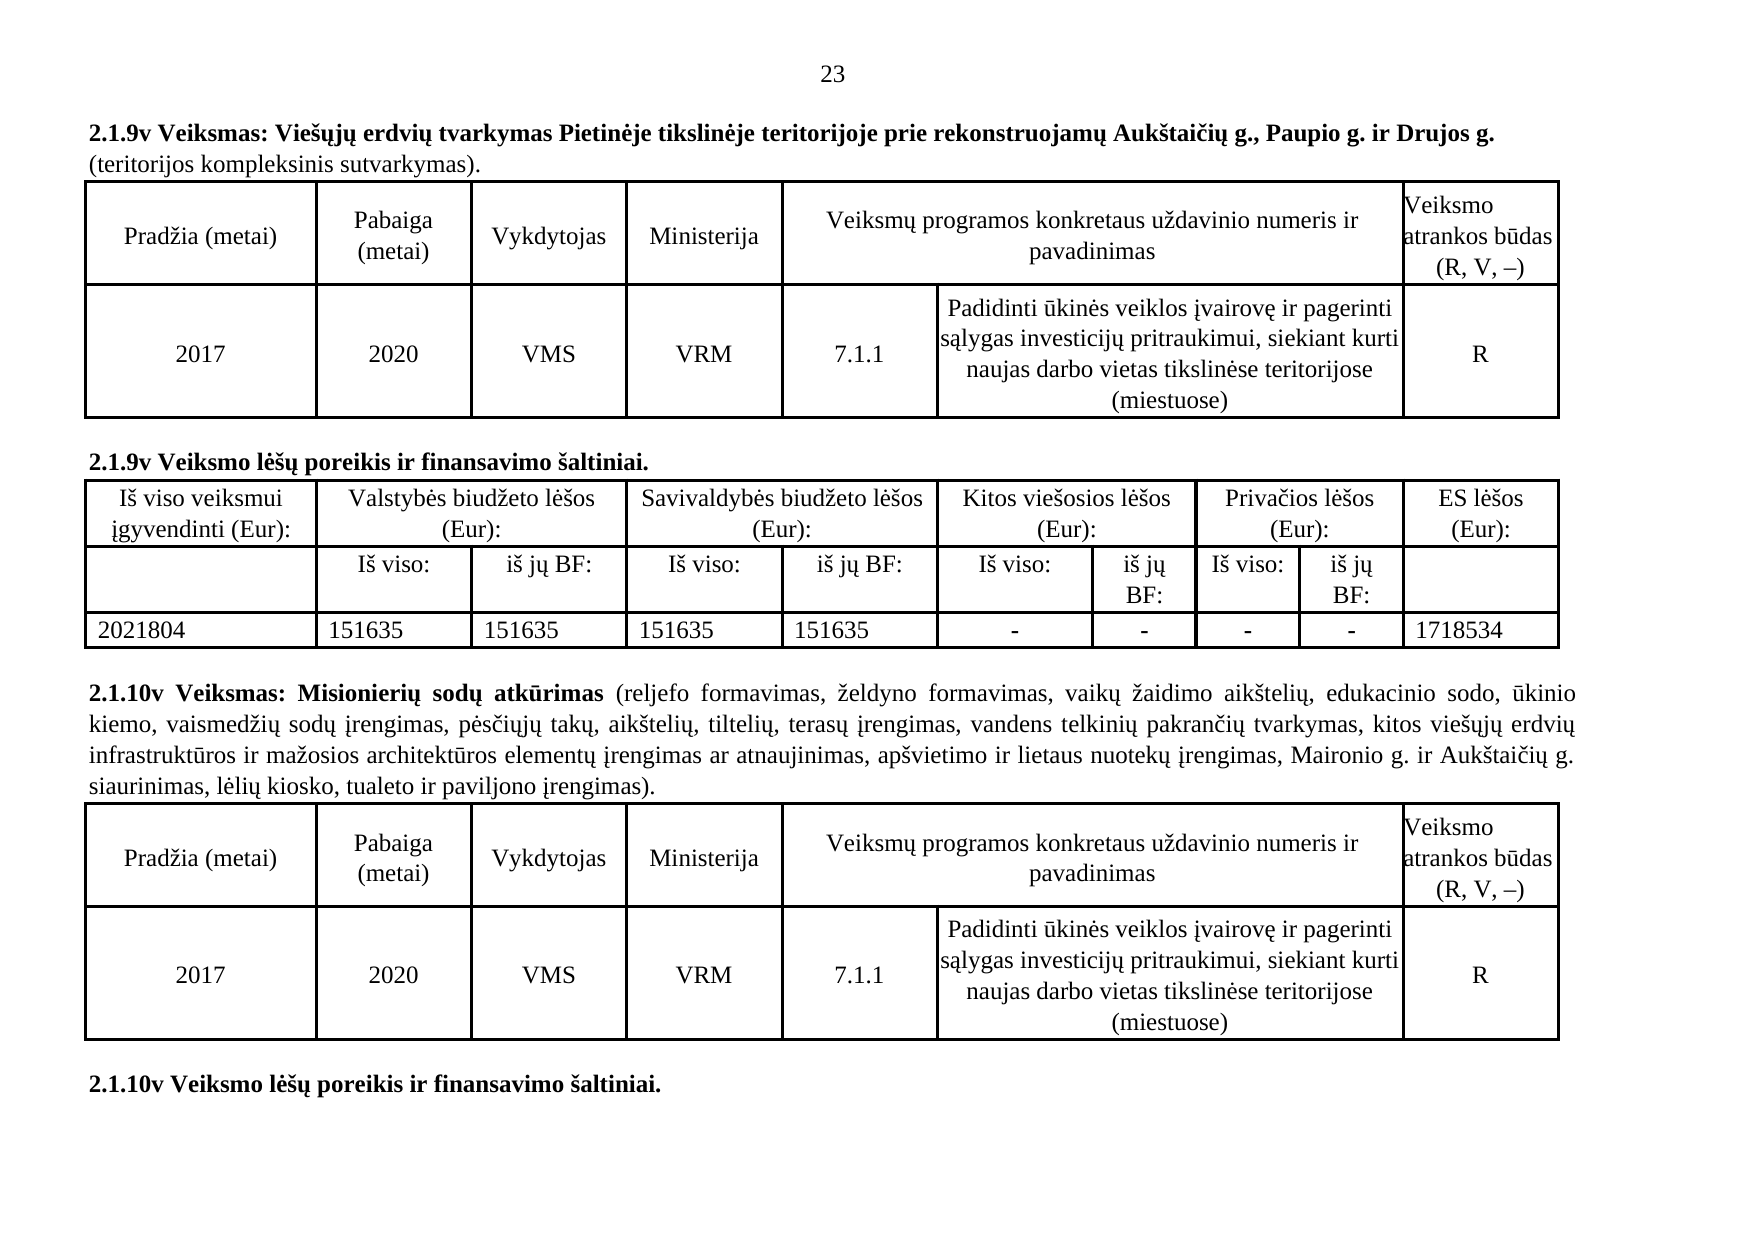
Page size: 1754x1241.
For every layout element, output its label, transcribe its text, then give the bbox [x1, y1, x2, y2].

table_header Ministerija [628, 805, 781, 904]
table_cell - [1198, 614, 1298, 646]
table_header Vykdytojas [473, 183, 625, 282]
table_cell 151635 [318, 614, 470, 646]
table_header Pradžia (metai) [87, 183, 315, 282]
table_cell - [939, 614, 1091, 646]
table_cell - [1094, 614, 1194, 646]
table_cell [87, 548, 315, 611]
table_cell VMS [473, 908, 625, 1037]
table_cell VRM [628, 286, 781, 416]
table_cell iš jų BF: [1094, 548, 1194, 611]
table_cell Iš viso: [628, 548, 781, 611]
table_header Pabaiga (metai) [318, 805, 470, 904]
table_cell [1405, 548, 1557, 611]
table_header Kitos viešosios lėšos (Eur): [939, 482, 1194, 544]
table_header Pabaiga (metai) [318, 183, 470, 282]
table_cell R [1405, 908, 1557, 1037]
table_header Ministerija [628, 183, 781, 282]
table_header Veiksmo atrankos būdas (R, V, –) [1405, 183, 1557, 282]
table_header Savivaldybės biudžeto lėšos (Eur): [628, 482, 936, 544]
table_cell VMS [473, 286, 625, 416]
table_cell 2017 [87, 286, 315, 416]
table_cell iš jų BF: [784, 548, 936, 611]
table_header Veiksmų programos konkretaus uždavinio numeris ir pavadinimas [784, 183, 1402, 282]
text 2.1.9v Veiksmo lėšų poreikis ir finansavimo šaltiniai. [89, 447, 1577, 476]
text 2.1.10v Veiksmo lėšų poreikis ir finansavimo šaltiniai. [89, 1069, 1577, 1098]
table_cell Iš viso: [1198, 548, 1298, 611]
table_cell R [1405, 286, 1557, 416]
table_cell - [1301, 614, 1402, 646]
table_header Privačios lėšos (Eur): [1198, 482, 1402, 544]
table_cell 151635 [473, 614, 625, 646]
table_cell Padidinti ūkinės veiklos įvairovę ir pagerinti sąlygas investicijų pritraukimui, siekiant kurti naujas darbo vietas tikslinėse teritorijose (miestuose) [939, 908, 1402, 1037]
table_cell 1718534 [1405, 614, 1557, 646]
table_header Veiksmų programos konkretaus uždavinio numeris ir pavadinimas [784, 805, 1402, 904]
table_cell Iš viso: [318, 548, 470, 611]
table_cell iš jų BF: [473, 548, 625, 611]
table_cell 2021804 [87, 614, 315, 646]
table_header Valstybės biudžeto lėšos (Eur): [318, 482, 625, 544]
table_header Iš viso veiksmui įgyvendinti (Eur): [87, 482, 315, 544]
table_cell 2020 [318, 286, 470, 416]
table_cell 7.1.1 [784, 286, 936, 416]
table_cell 7.1.1 [784, 908, 936, 1037]
text 2.1.9v Veiksmas: Viešųjų erdvių tvarkymas Pietinėje tikslinėje teritorijoje prie rekonstruojamų Aukštaičių g., Paupio g. ir Drujos g. (teritorijos kompleksinis sutvarkymas). [89, 118, 1577, 178]
table_header Vykdytojas [473, 805, 625, 904]
table_cell VRM [628, 908, 781, 1037]
table_header ES lėšos (Eur): [1405, 482, 1557, 544]
table_cell Iš viso: [939, 548, 1091, 611]
table_header Veiksmo atrankos būdas (R, V, –) [1405, 805, 1557, 904]
table_cell 2017 [87, 908, 315, 1037]
table_cell 2020 [318, 908, 470, 1037]
table_cell iš jų BF: [1301, 548, 1402, 611]
text 2.1.10v Veiksmas: Misionierių sodų atkūrimas (reljefo formavimas, želdyno formavimas, vaikų žaidimo aikštelių, edukacinio sodo, ūkinio kiemo, vaismedžių sodų įrengimas, pėsčiųjų takų, aikštelių, tiltelių, terasų įrengimas, vandens telkinių pakrančių tvarkymas, kitos viešųjų erdvių infrastruktūros ir mažosios architektūros elementų įrengimas ar atnaujinimas, apšvietimo ir lietaus nuotekų įrengimas, Maironio g. ir Aukštaičių g. siaurinimas, lėlių kiosko, tualeto ir paviljono įrengimas). [89, 678, 1577, 800]
table_cell 151635 [784, 614, 936, 646]
table_header Pradžia (metai) [87, 805, 315, 904]
table_cell 151635 [628, 614, 781, 646]
table_cell Padidinti ūkinės veiklos įvairovę ir pagerinti sąlygas investicijų pritraukimui, siekiant kurti naujas darbo vietas tikslinėse teritorijose (miestuose) [939, 286, 1402, 416]
